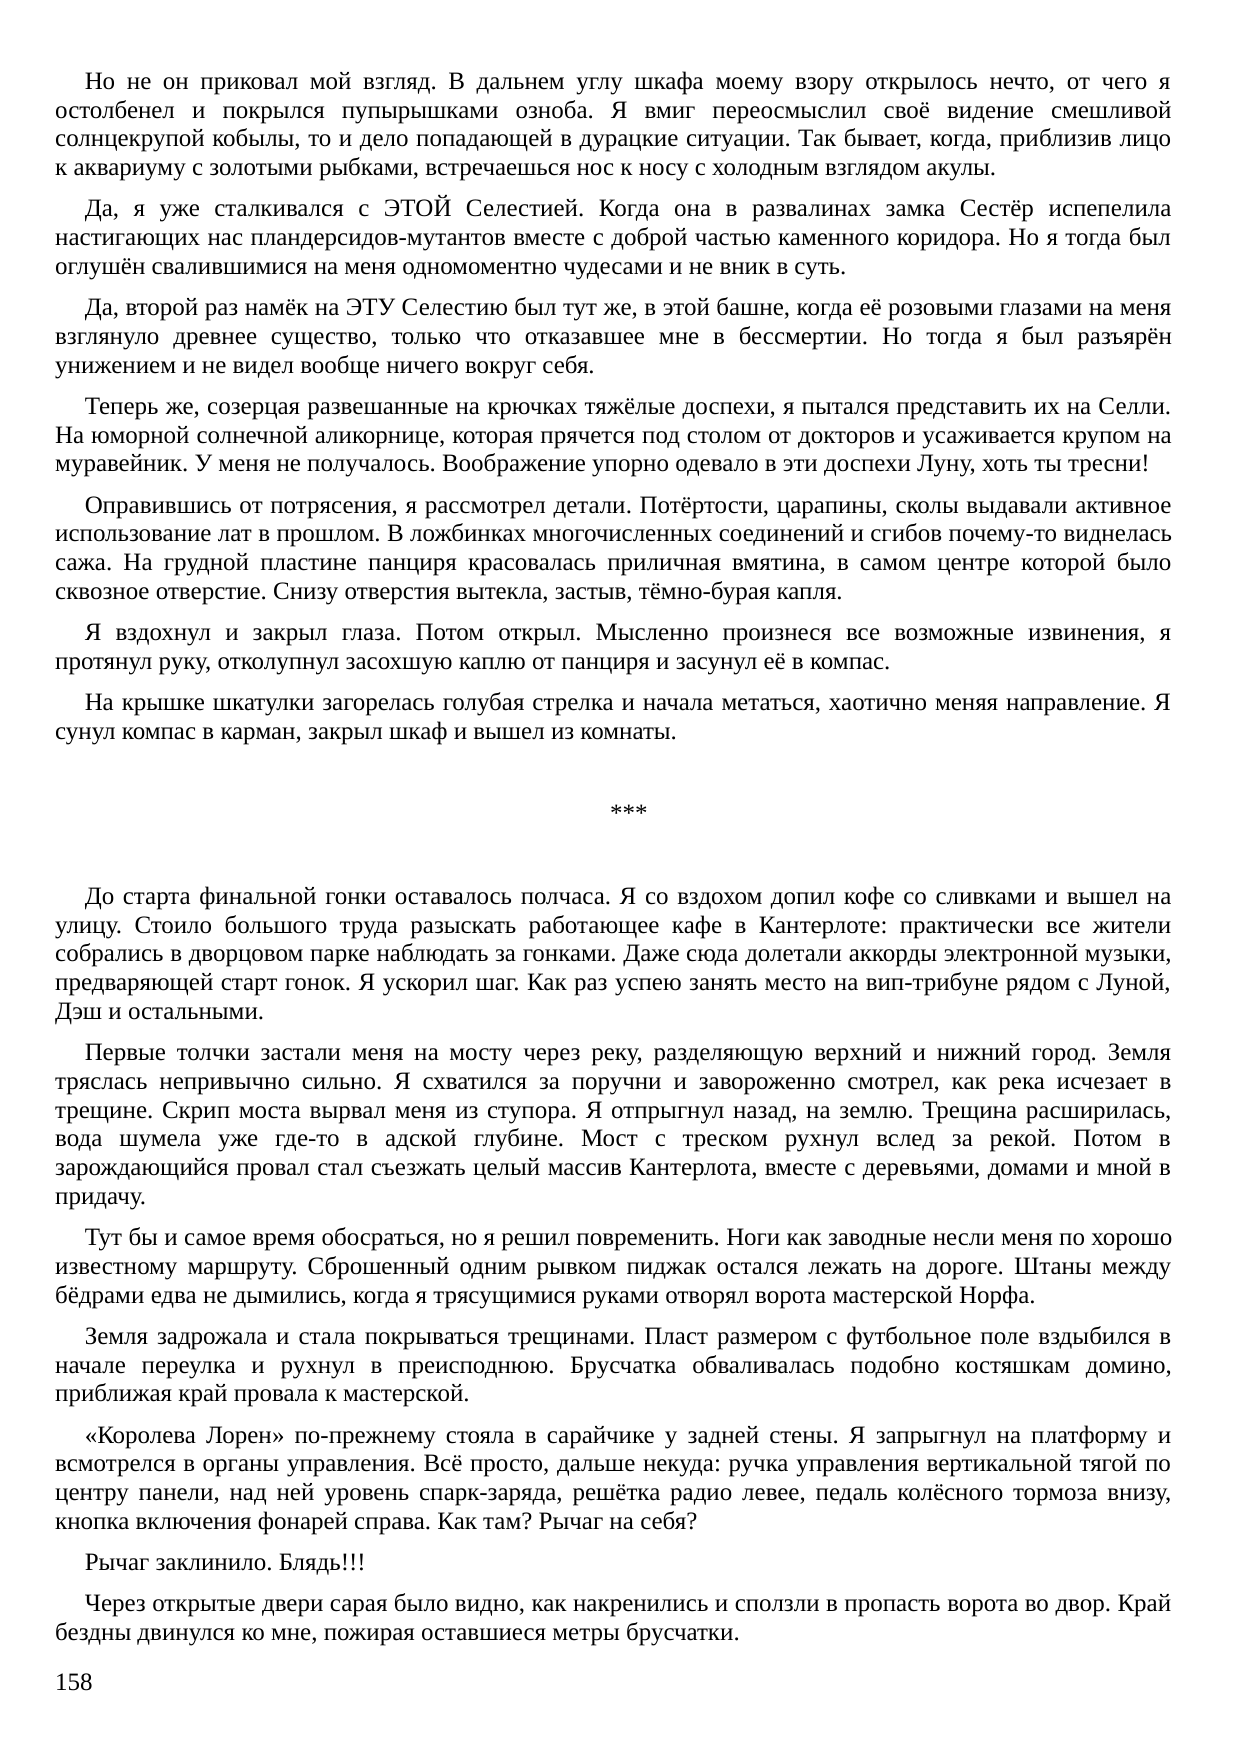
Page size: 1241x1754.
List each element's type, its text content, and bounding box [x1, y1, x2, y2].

text Но не он приковал мой взгляд. В дальнем углу шкафа моему взору открылось нечто, от чего я остолбенел и покрылся пупырышками озноба. Я вмиг переосмыслил своё видение смешливой солнцекрупой кобылы, то и дело попадающей в дурацкие ситуации. Так бывает, когда, приблизив лицо к аквариуму с золотыми рыбками, встречаешься нос к носу с холодным взглядом акулы. [55, 66, 1173, 181]
text Первые толчки застали меня на мосту через реку, разделяющую верхний и нижний город. Земля тряслась непривычно сильно. Я схватился за поручни и завороженно смотрел, как река исчезает в трещине. Скрип моста вырвал меня из ступора. Я отпрыгнул назад, на землю. Трещина расширилась, вода шумела уже где-то в адской глубине. Мост с треском рухнул вслед за рекой. Потом в зарождающийся провал стал съезжать целый массив Кантерлота, вместе с деревьями, домами и мной в придачу. [55, 1037, 1173, 1210]
text Я вздохнул и закрыл глаза. Потом открыл. Мысленно произнеся все возможные извинения, я протянул руку, отколупнул засохшую каплю от панциря и засунул её в компас. [55, 617, 1173, 675]
text «Королева Лорен» по-прежнему стояла в сарайчике у задней стены. Я запрыгнул на платформу и всмотрелся в органы управления. Всё просто, дальше некуда: ручка управления вертикальной тягой по центру панели, над ней уровень спарк-заряда, решётка радио левее, педаль колёсного тормоза внизу, кнопка включения фонарей справа. Как там? Рычаг на себя? [55, 1420, 1173, 1535]
text Рычаг заклинило. Блядь!!! [55, 1547, 1173, 1576]
text Да, я уже сталкивался с ЭТОЙ Селестией. Когда она в развалинах замка Сестёр испепелила настигающих нас пландерсидов-мутантов вместе с доброй частью каменного коридора. Но я тогда был оглушён свалившимися на меня одномоментно чудесами и не вник в суть. [55, 193, 1173, 280]
text Да, второй раз намёк на ЭТУ Селестию был тут же, в этой башне, когда её розовыми глазами на меня взглянуло древнее существо, только что отказавшее мне в бессмертии. Но тогда я был разъярён унижением и не видел вообще ничего вокруг себя. [55, 292, 1173, 378]
text *** [55, 798, 1173, 827]
text До старта финальной гонки оставалось полчаса. Я со вздохом допил кофе со сливками и вышел на улицу. Стоило большого труда разыскать работающее кафе в Кантерлоте: практически все жители собрались в дворцовом парке наблюдать за гонками. Даже сюда долетали аккорды электронной музыки, предваряющей старт гонок. Я ускорил шаг. Как раз успею занять место на вип-трибуне рядом с Луной, Дэш и остальными. [55, 881, 1173, 1025]
text Оправившись от потрясения, я рассмотрел детали. Потёртости, царапины, сколы выдавали активное использование лат в прошлом. В ложбинках многочисленных соединений и сгибов почему-то виднелась сажа. На грудной пластине панциря красовалась приличная вмятина, в самом центре которой было сквозное отверстие. Снизу отверстия вытекла, застыв, тёмно-бурая капля. [55, 490, 1173, 605]
text Через открытые двери сарая было видно, как накренились и сползли в пропасть ворота во двор. Край бездны двинулся ко мне, пожирая оставшиеся метры брусчатки. [55, 1588, 1173, 1646]
text На крышке шкатулки загорелась голубая стрелка и начала метаться, хаотично меняя направление. Я сунул компас в карман, закрыл шкаф и вышел из комнаты. [55, 687, 1173, 745]
text Земля задрожала и стала покрываться трещинами. Пласт размером с футбольное поле вздыбился в начале переулка и рухнул в преисподнюю. Брусчатка обваливалась подобно костяшкам домино, приближая край провала к мастерской. [55, 1321, 1173, 1407]
text Тут бы и самое время обосраться, но я решил повременить. Ноги как заводные несли меня по хорошо известному маршруту. Сброшенный одним рывком пиджак остался лежать на дороге. Штаны между бёдрами едва не дымились, когда я трясущимися руками отворял ворота мастерской Норфа. [55, 1222, 1173, 1308]
text Теперь же, созерцая развешанные на крючках тяжёлые доспехи, я пытался представить их на Селли. На юморной солнечной аликорнице, которая прячется под столом от докторов и усаживается крупом на муравейник. У меня не получалось. Воображение упорно одевало в эти доспехи Луну, хоть ты тресни! [55, 391, 1173, 477]
